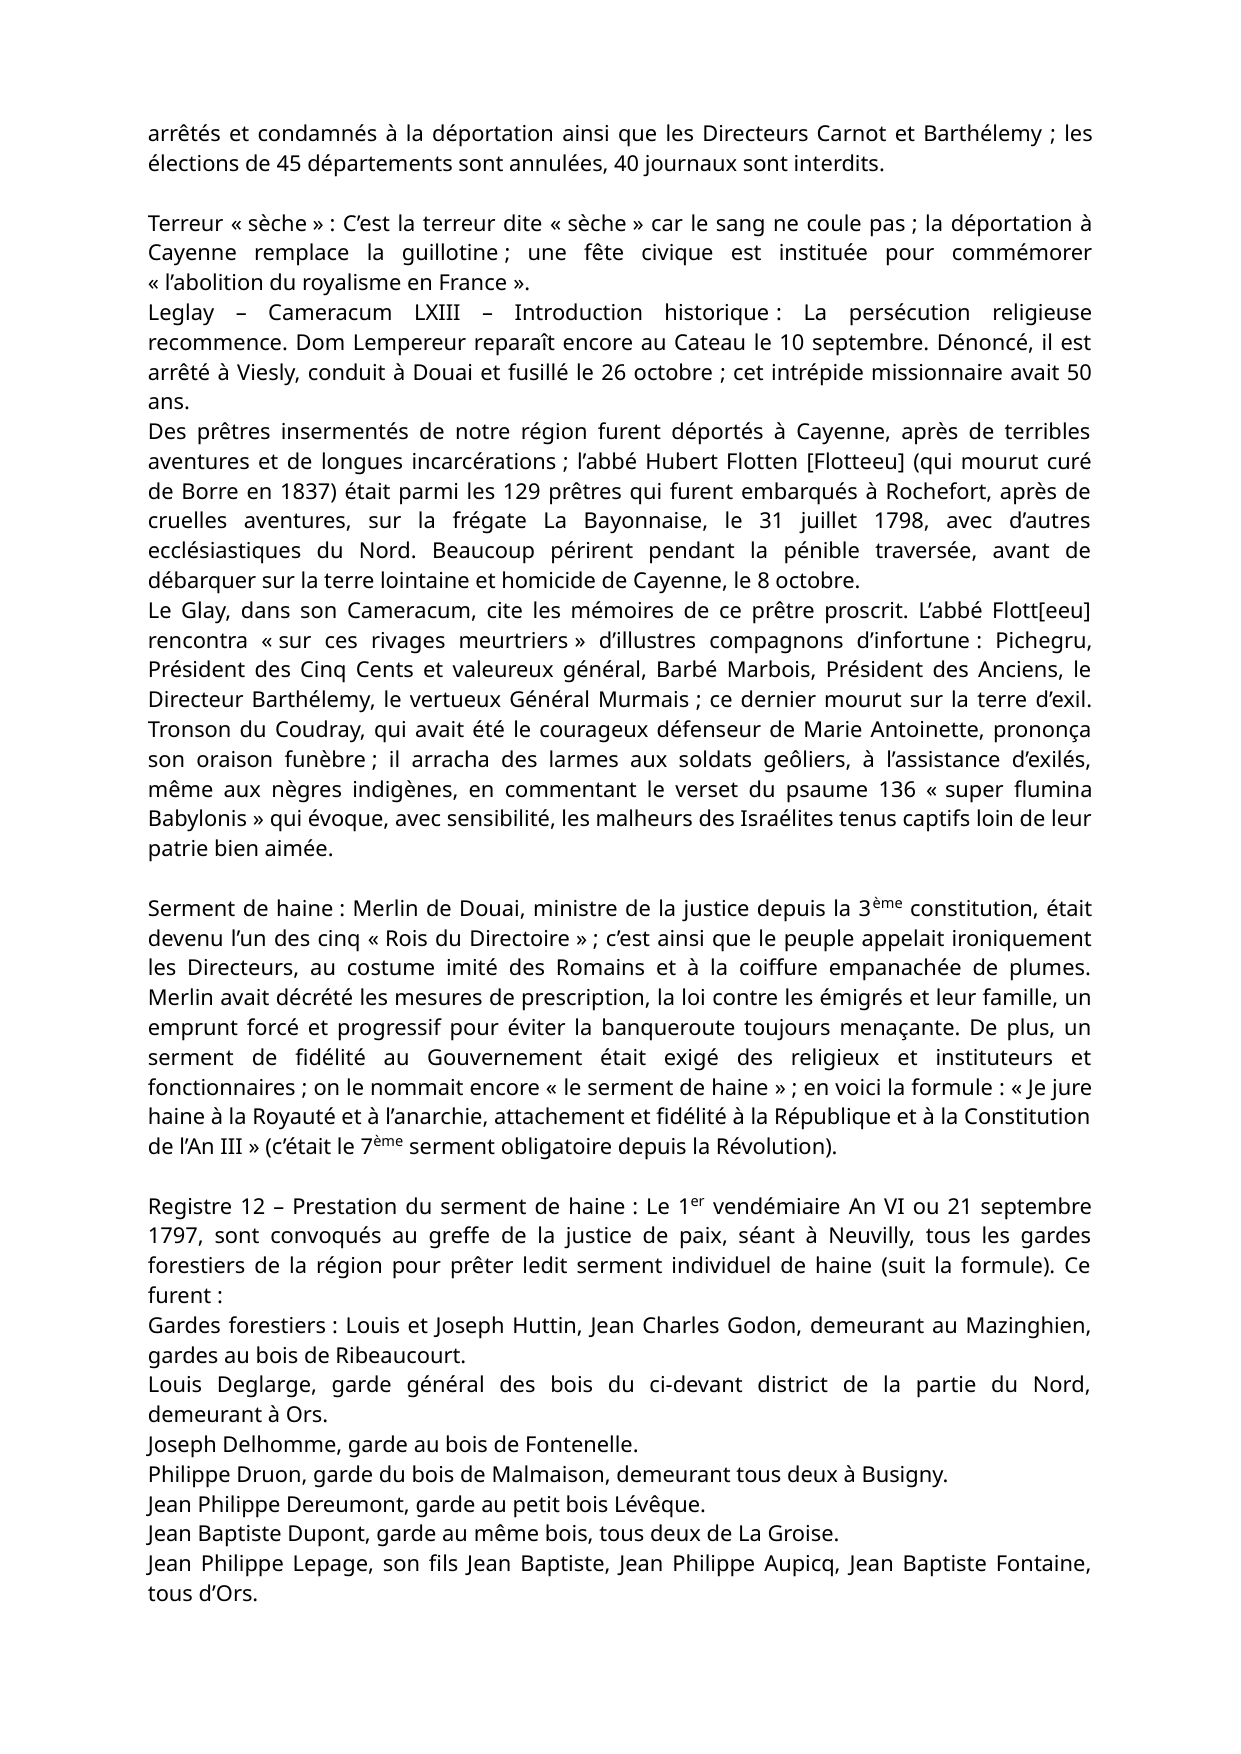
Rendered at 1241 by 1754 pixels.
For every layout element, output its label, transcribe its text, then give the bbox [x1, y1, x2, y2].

text Gardes forestiers : Louis et Joseph Huttin, Jean Charles Godon, demeurant au Mazinghien, gardes au bois de Ribeaucourt. [148, 1310, 1092, 1369]
text Leglay – Cameracum LXIII – Introduction historique : La persécution religieuse recommence. Dom Lempereur reparaît encore au Cateau le 10 septembre. Dénoncé, il est arrêté à Viesly, conduit à Douai et fusillé le 26 octobre ; cet intrépide missionnaire avait 50 ans. [148, 297, 1092, 416]
text Jean Philippe Dereumont, garde au petit bois Lévêque. [148, 1488, 1092, 1518]
text Philippe Druon, garde du bois de Malmaison, demeurant tous deux à Busigny. [148, 1459, 1092, 1488]
text Serment de haine : Merlin de Douai, ministre de la justice depuis la 3ème constitution, était devenu l’un des cinq « Rois du Directoire » ; c’est ainsi que le peuple appelait ironiquement les Directeurs, au costume imité des Romains et à la coiffure empanachée de plumes. Merlin avait décrété les mesures de prescription, la loi contre les émigrés et leur famille, un emprunt forcé et progressif pour éviter la banqueroute toujours menaçante. De plus, un serment de fidélité au Gouvernement était exigé des religieux et instituteurs et fonctionnaires ; on le nommait encore « le serment de haine » ; en voici la formule : « Je jure haine à la Royauté et à l’anarchie, attachement et fidélité à la République et à la Constitution de l’An III » (c’était le 7ème serment obligatoire depuis la Révolution). [148, 893, 1092, 1161]
text Des prêtres insermentés de notre région furent déportés à Cayenne, après de terribles aventures et de longues incarcérations ; l’abbé Hubert Flotten [Flotteeu] (qui mourut curé de Borre en 1837) était parmi les 129 prêtres qui furent embarqués à Rochefort, après de cruelles aventures, sur la frégate La Bayonnaise, le 31 juillet 1798, avec d’autres ecclésiastiques du Nord. Beaucoup périrent pendant la pénible traversée, avant de débarquer sur la terre lointaine et homicide de Cayenne, le 8 octobre. [148, 416, 1092, 595]
text Terreur « sèche » : C’est la terreur dite « sèche » car le sang ne coule pas ; la déportation à Cayenne remplace la guillotine ; une fête civique est instituée pour commémorer « l’abolition du royalisme en France ». [148, 207, 1092, 297]
text Le Glay, dans son Cameracum, cite les mémoires de ce prêtre proscrit. L’abbé Flott[eeu] rencontra « sur ces rivages meurtriers » d’illustres compagnons d’infortune : Pichegru, Président des Cinq Cents et valeureux général, Barbé Marbois, Président des Anciens, le Directeur Barthélemy, le vertueux Général Murmais ; ce dernier mourut sur la terre d’exil. Tronson du Coudray, qui avait été le courageux défenseur de Marie Antoinette, prononça son oraison funèbre ; il arracha des larmes aux soldats geôliers, à l’assistance d’exilés, même aux nègres indigènes, en commentant le verset du psaume 136 « super flumina Babylonis » qui évoque, avec sensibilité, les malheurs des Israélites tenus captifs loin de leur patrie bien aimée. [148, 595, 1092, 863]
text Jean Baptiste Dupont, garde au même bois, tous deux de La Groise. [148, 1518, 1092, 1548]
text Joseph Delhomme, garde au bois de Fontenelle. [148, 1429, 1092, 1459]
text Louis Deglarge, garde général des bois du ci-devant district de la partie du Nord, demeurant à Ors. [148, 1369, 1092, 1429]
text arrêtés et condamnés à la déportation ainsi que les Directeurs Carnot et Barthélemy ; les élections de 45 départements sont annulées, 40 journaux sont interdits. [148, 118, 1092, 178]
text Jean Philippe Lepage, son fils Jean Baptiste, Jean Philippe Aupicq, Jean Baptiste Fontaine, tous d’Ors. [148, 1548, 1092, 1608]
text Registre 12 – Prestation du serment de haine : Le 1er vendémiaire An VI ou 21 septembre 1797, sont convoqués au greffe de la justice de paix, séant à Neuvilly, tous les gardes forestiers de la région pour prêter ledit serment individuel de haine (suit la formule). Ce furent : [148, 1191, 1092, 1310]
